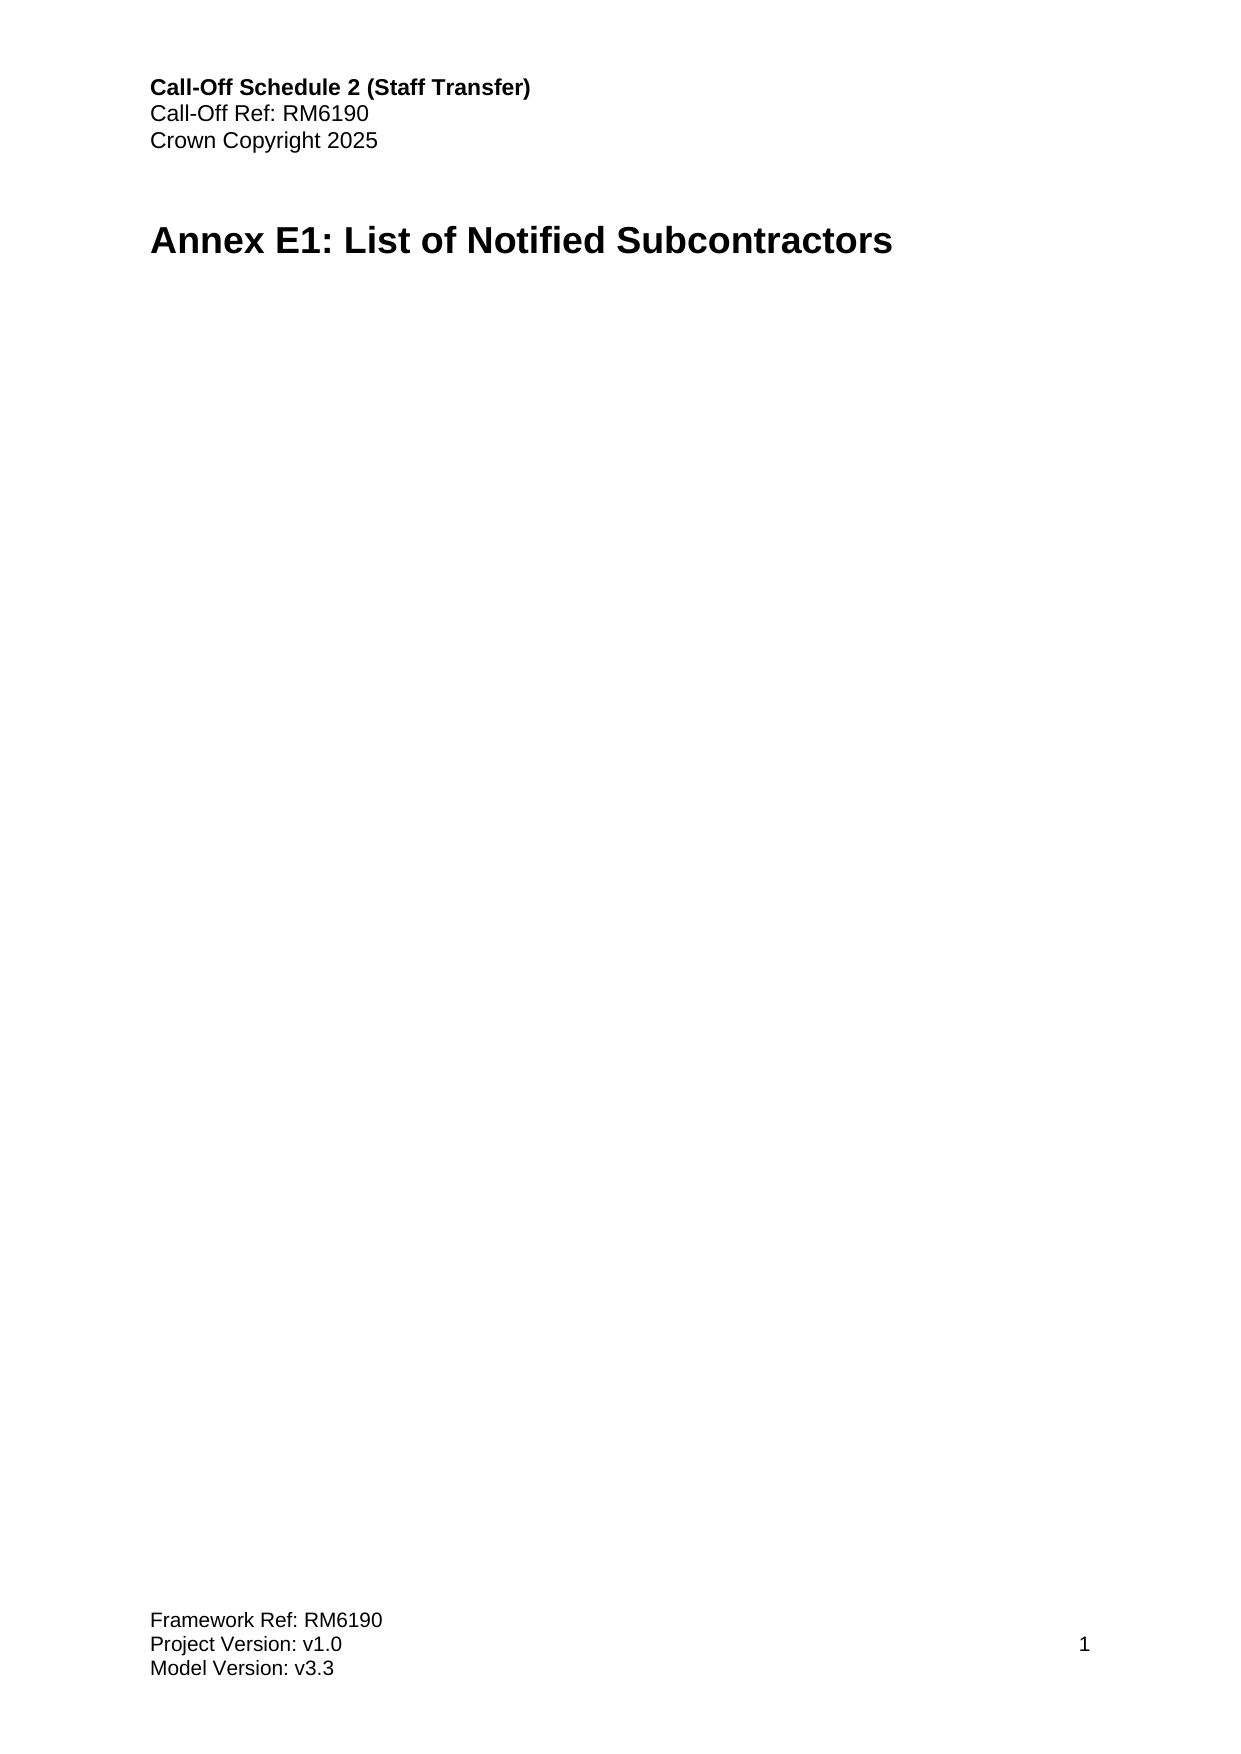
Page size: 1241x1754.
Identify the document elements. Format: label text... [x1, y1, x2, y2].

text Annex E1: List of Notified Subcontractors [150, 218, 1090, 261]
